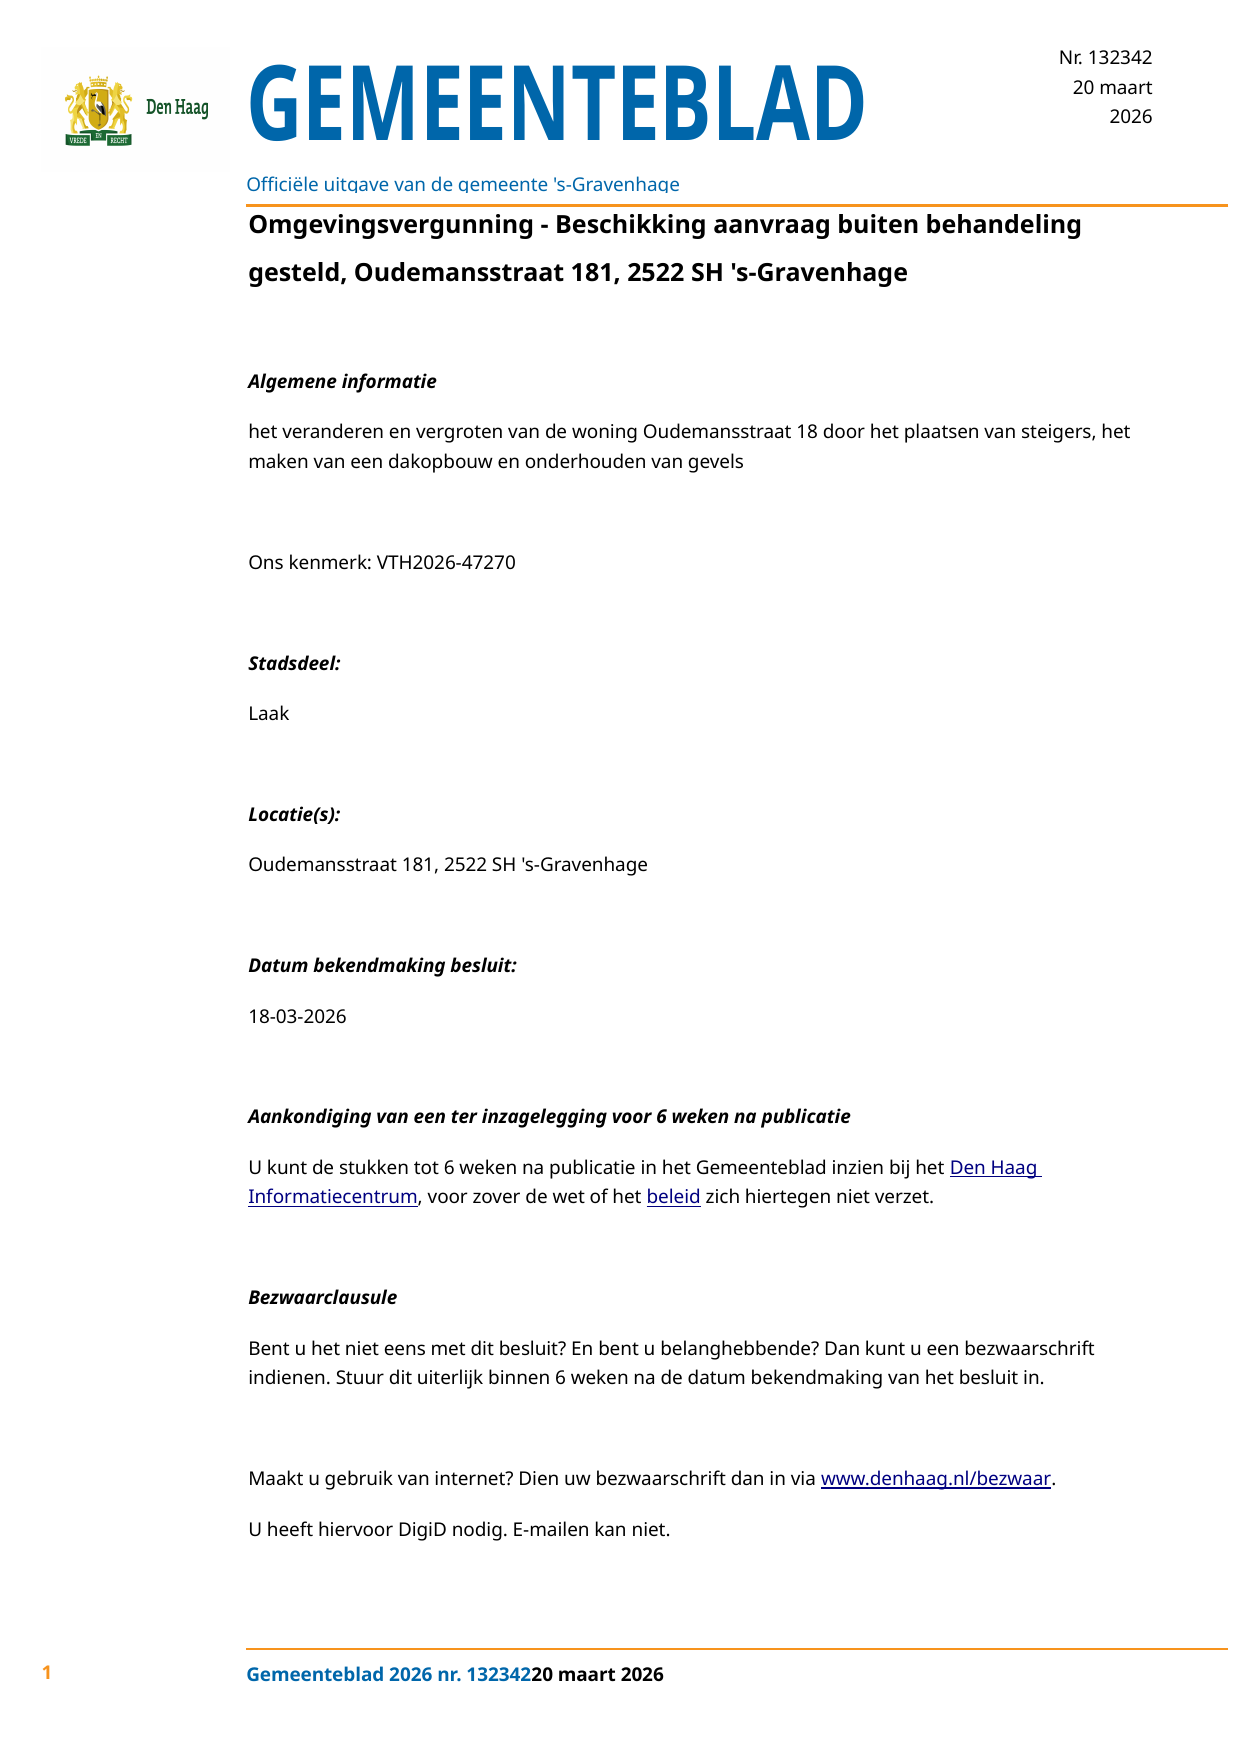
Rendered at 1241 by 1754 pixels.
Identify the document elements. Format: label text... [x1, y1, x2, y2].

text Locatie(s): [248, 801, 1152, 827]
picture [41, 47, 231, 172]
text Maakt u gebruik van internet? Dien uw bezwaarschrift dan in via www.denhaag.nl/bezwaar. [248, 1465, 1152, 1491]
text Ons kenmerk: VTH2026-47270 [248, 549, 1152, 575]
text U kunt de stukken tot 6 weken na publicatie in het Gemeenteblad inzien bij het Den Haag Informatiecentrum, voor zover de wet of het beleid zich hiertegen niet verzet. [248, 1154, 1152, 1209]
text Bent u het niet eens met dit besluit? En bent u belanghebbende? Dan kunt u een bezwaarschrift indienen. Stuur dit uiterlijk binnen 6 weken na de datum bekendmaking van het besluit in. [248, 1335, 1152, 1390]
text Aankondiging van een ter inzagelegging voor 6 weken na publicatie [248, 1104, 1152, 1129]
text Omgevingsvergunning - Beschikking aanvraag buiten behandeling gesteld, Oudemansstraat 181, 2522 SH 's-Gravenhage [248, 207, 1152, 288]
text U heeft hiervoor DigiD nodig. E-mailen kan niet. [248, 1516, 1152, 1542]
text 18-03-2026 [248, 1003, 1152, 1029]
text Stadsdeel: [248, 650, 1152, 676]
text Oudemansstraat 181, 2522 SH 's-Gravenhage [248, 852, 1152, 877]
text Datum bekendmaking besluit: [248, 952, 1152, 978]
text Laak [248, 700, 1152, 726]
text Algemene informatie [248, 368, 1152, 394]
text Bezwaarclausule [248, 1284, 1152, 1310]
text het veranderen en vergroten van de woning Oudemansstraat 18 door het plaatsen van steigers, het maken van een dakopbouw en onderhouden van gevels [248, 419, 1152, 474]
